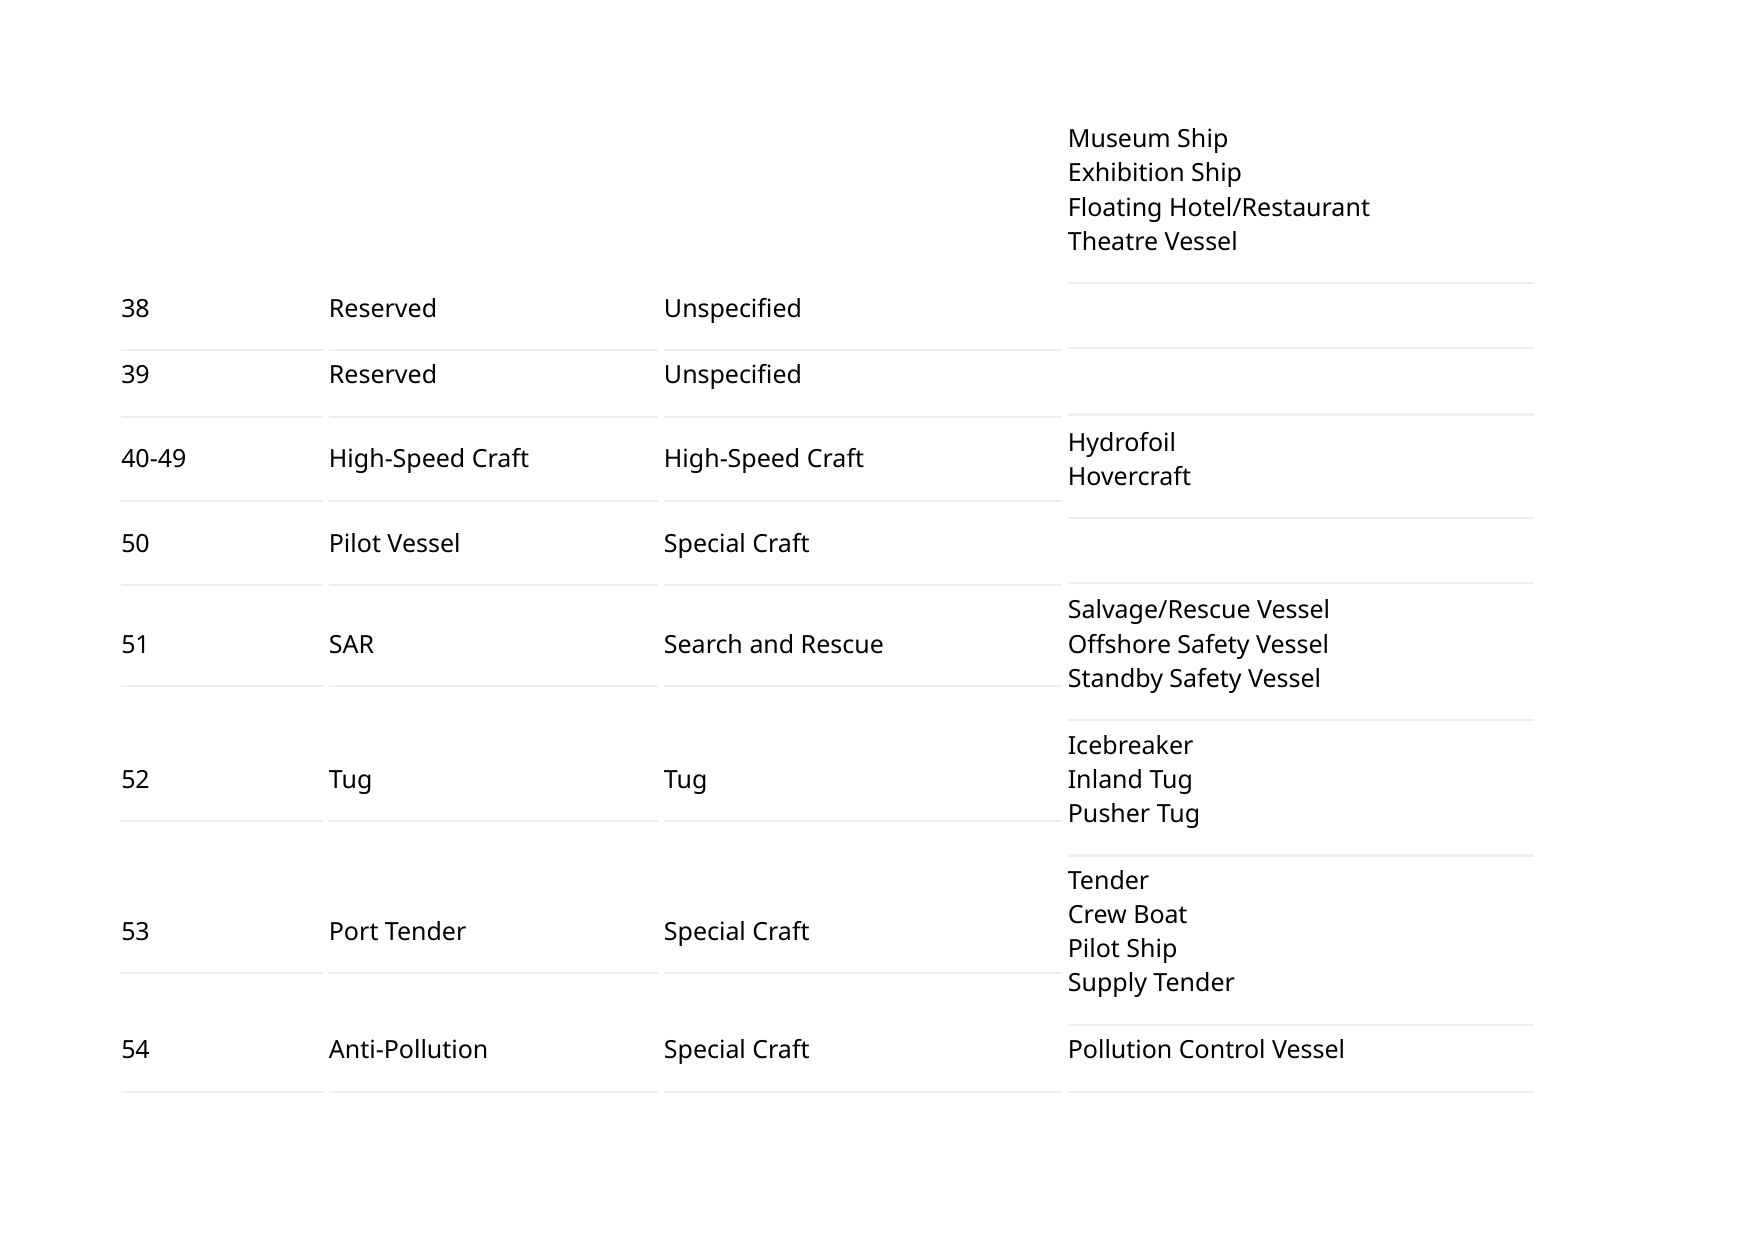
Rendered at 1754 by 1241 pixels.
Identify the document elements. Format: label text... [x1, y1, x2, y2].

table_cell 50 [118, 522, 326, 589]
table_cell [1065, 522, 1537, 589]
table_cell 52 [118, 724, 326, 859]
table_cell [118, 118, 326, 287]
table_cell Salvage/Rescue Vessel Offshore Safety Vessel Standby Safety Vessel [1065, 589, 1537, 724]
table_cell 40-49 [118, 421, 326, 522]
table_cell Pilot Vessel [326, 522, 661, 589]
table_cell Tug [326, 724, 661, 859]
table_cell 38 [118, 287, 326, 354]
table_cell Icebreaker Inland Tug Pusher Tug [1065, 724, 1537, 859]
table_cell 51 [118, 589, 326, 724]
table_cell Tender Crew Boat Pilot Ship Supply Tender [1065, 860, 1537, 1029]
table_cell Unspecified [661, 354, 1065, 421]
table_cell Special Craft [661, 522, 1065, 589]
table_cell [661, 118, 1065, 287]
table_cell Reserved [326, 354, 661, 421]
table_cell [1065, 354, 1537, 421]
table_cell Search and Rescue [661, 589, 1065, 724]
table_cell High-Speed Craft [661, 421, 1065, 522]
table_cell Anti-Pollution [326, 1029, 661, 1096]
table_cell Special Craft [661, 1029, 1065, 1096]
table_cell Port Tender [326, 860, 661, 1029]
table_cell [326, 118, 661, 287]
table_cell Pollution Control Vessel [1065, 1029, 1537, 1096]
table_cell High-Speed Craft [326, 421, 661, 522]
table_cell 54 [118, 1029, 326, 1096]
table_cell 53 [118, 860, 326, 1029]
table_cell 39 [118, 354, 326, 421]
table_cell Tug [661, 724, 1065, 859]
table_cell Museum Ship Exhibition Ship Floating Hotel/Restaurant Theatre Vessel [1065, 118, 1537, 287]
table_cell Hydrofoil Hovercraft [1065, 421, 1537, 522]
table_cell Reserved [326, 287, 661, 354]
table_cell Unspecified [661, 287, 1065, 354]
table_cell Special Craft [661, 860, 1065, 1029]
table_cell SAR [326, 589, 661, 724]
table_cell [1065, 287, 1537, 354]
